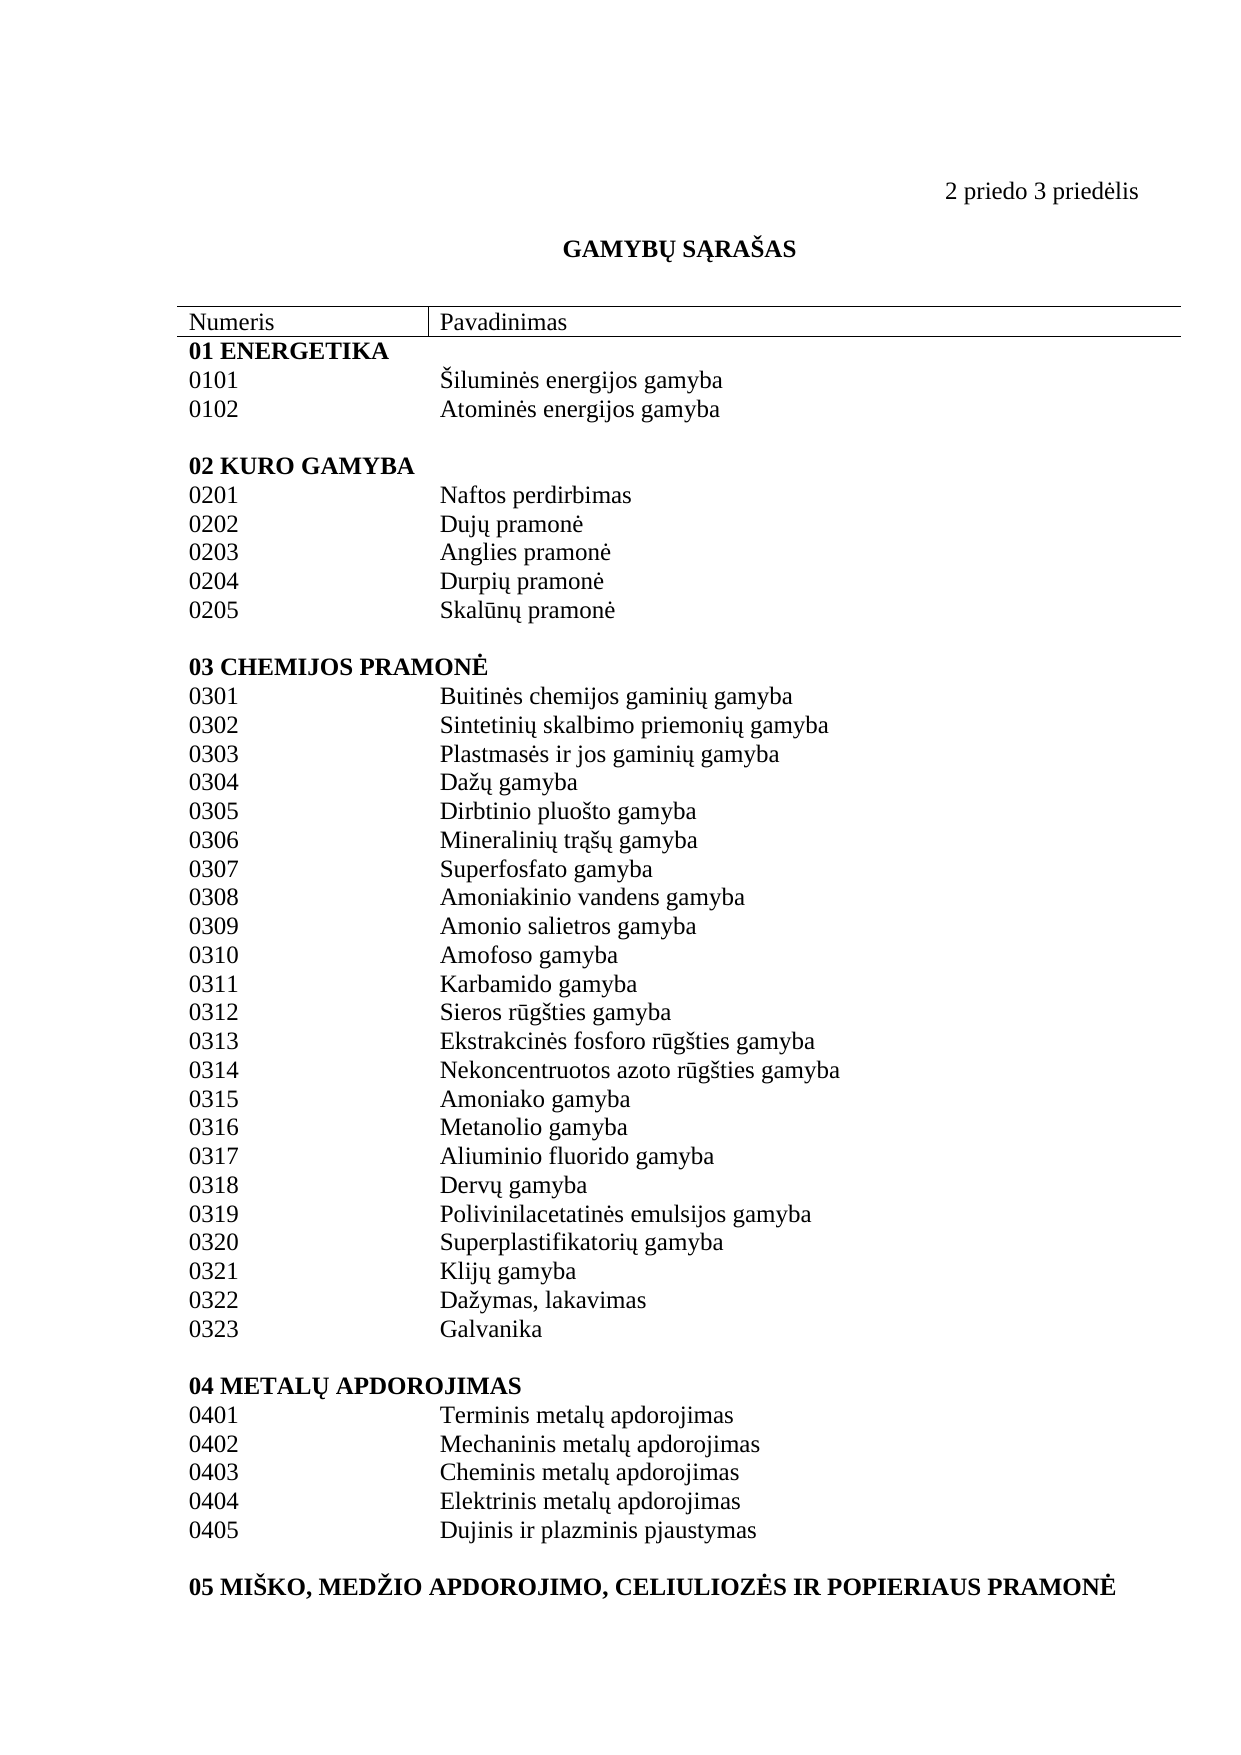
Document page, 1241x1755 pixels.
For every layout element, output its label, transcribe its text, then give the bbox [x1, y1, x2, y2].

table_cell Sintetinių skalbimo priemonių gamyba [428, 710, 1181, 739]
table_cell 0307 [177, 854, 428, 882]
table_cell Terminis metalų apdorojimas [428, 1400, 1181, 1429]
table_cell Amofoso gamyba [428, 940, 1181, 969]
table_cell Amoniakinio vandens gamyba [428, 883, 1181, 911]
table_cell 0402 [177, 1429, 428, 1457]
table_cell 0311 [177, 969, 428, 997]
table_cell 0317 [177, 1141, 428, 1170]
table_cell [177, 1544, 428, 1572]
table_cell 0304 [177, 768, 428, 796]
table_cell Plastmasės ir jos gaminių gamyba [428, 739, 1181, 767]
table_cell 0312 [177, 998, 428, 1026]
table_cell 0403 [177, 1458, 428, 1486]
table_cell Karbamido gamyba [428, 969, 1181, 997]
table_cell [428, 423, 1181, 451]
table_header Numeris [177, 307, 428, 336]
table_cell 05 MIŠKO, MEDŽIO APDOROJIMO, CELIULIOZĖS IR POPIERIAUS PRAMONĖ [177, 1573, 1181, 1601]
table_cell 0302 [177, 710, 428, 739]
table_cell Dujinis ir plazminis pjaustymas [428, 1515, 1181, 1544]
table_cell Dujų pramonė [428, 509, 1181, 537]
table_cell 0320 [177, 1228, 428, 1256]
table_cell Nekoncentruotos azoto rūgšties gamyba [428, 1055, 1181, 1084]
table_header Pavadinimas [429, 307, 1181, 336]
table_cell Superfosfato gamyba [428, 854, 1181, 882]
table_cell 0204 [177, 566, 428, 595]
table_cell 0314 [177, 1055, 428, 1084]
table_cell [428, 1343, 1181, 1371]
text 2 priedo 3 priedėlis [177, 176, 1181, 205]
table_cell 0201 [177, 480, 428, 509]
table_cell [177, 423, 428, 451]
table_cell 0401 [177, 1400, 428, 1429]
table_cell 0404 [177, 1486, 428, 1515]
table_cell 0203 [177, 538, 428, 566]
table_cell 03 CHEMIJOS PRAMONĖ [177, 653, 1181, 681]
table_cell Elektrinis metalų apdorojimas [428, 1486, 1181, 1515]
table_cell 0313 [177, 1026, 428, 1055]
table_cell 0318 [177, 1170, 428, 1199]
table_cell Galvanika [428, 1314, 1181, 1342]
table_cell Durpių pramonė [428, 566, 1181, 595]
table_cell Naftos perdirbimas [428, 480, 1181, 509]
table_cell 0102 [177, 394, 428, 422]
table_cell Dervų gamyba [428, 1170, 1181, 1199]
table_cell 0205 [177, 595, 428, 624]
table_cell Klijų gamyba [428, 1256, 1181, 1285]
table_cell Superplastifikatorių gamyba [428, 1228, 1181, 1256]
table_cell 0405 [177, 1515, 428, 1544]
table_cell Mechaninis metalų apdorojimas [428, 1429, 1181, 1457]
table_cell Metanolio gamyba [428, 1113, 1181, 1141]
text GAMYBŲ SĄRAŠAS [177, 234, 1181, 263]
table_cell [428, 1544, 1181, 1572]
table_cell 0323 [177, 1314, 428, 1342]
table_cell 0308 [177, 883, 428, 911]
table_cell 0315 [177, 1084, 428, 1112]
table_cell 0316 [177, 1113, 428, 1141]
table_cell Šiluminės energijos gamyba [428, 365, 1181, 394]
table_cell 0321 [177, 1256, 428, 1285]
table_cell 0202 [177, 509, 428, 537]
table_cell 0310 [177, 940, 428, 969]
table_cell 0309 [177, 911, 428, 940]
table_cell [177, 624, 428, 652]
table_cell Polivinilacetatinės emulsijos gamyba [428, 1199, 1181, 1227]
table_cell Ekstrakcinės fosforo rūgšties gamyba [428, 1026, 1181, 1055]
table_cell Skalūnų pramonė [428, 595, 1181, 624]
table_cell 0319 [177, 1199, 428, 1227]
table_cell Dažymas, lakavimas [428, 1285, 1181, 1314]
table_cell Atominės energijos gamyba [428, 394, 1181, 422]
table_cell Dirbtinio pluošto gamyba [428, 796, 1181, 825]
table_cell Dažų gamyba [428, 768, 1181, 796]
table_cell 0322 [177, 1285, 428, 1314]
table_cell 0101 [177, 365, 428, 394]
table_cell 0303 [177, 739, 428, 767]
table_cell 04 METALŲ APDOROJIMAS [177, 1371, 1181, 1400]
table_cell Sieros rūgšties gamyba [428, 998, 1181, 1026]
table_cell 02 KURO GAMYBA [177, 451, 1181, 480]
table_cell [428, 624, 1181, 652]
table_cell Buitinės chemijos gaminių gamyba [428, 681, 1181, 710]
table_cell Amonio salietros gamyba [428, 911, 1181, 940]
table_cell Mineralinių trąšų gamyba [428, 825, 1181, 854]
table_cell 01 ENERGETIKA [177, 337, 1181, 365]
table_cell Aliuminio fluorido gamyba [428, 1141, 1181, 1170]
table_cell 0306 [177, 825, 428, 854]
table_cell 0301 [177, 681, 428, 710]
table_cell 0305 [177, 796, 428, 825]
table_cell Anglies pramonė [428, 538, 1181, 566]
table_cell Cheminis metalų apdorojimas [428, 1458, 1181, 1486]
table_cell Amoniako gamyba [428, 1084, 1181, 1112]
table_cell [177, 1343, 428, 1371]
